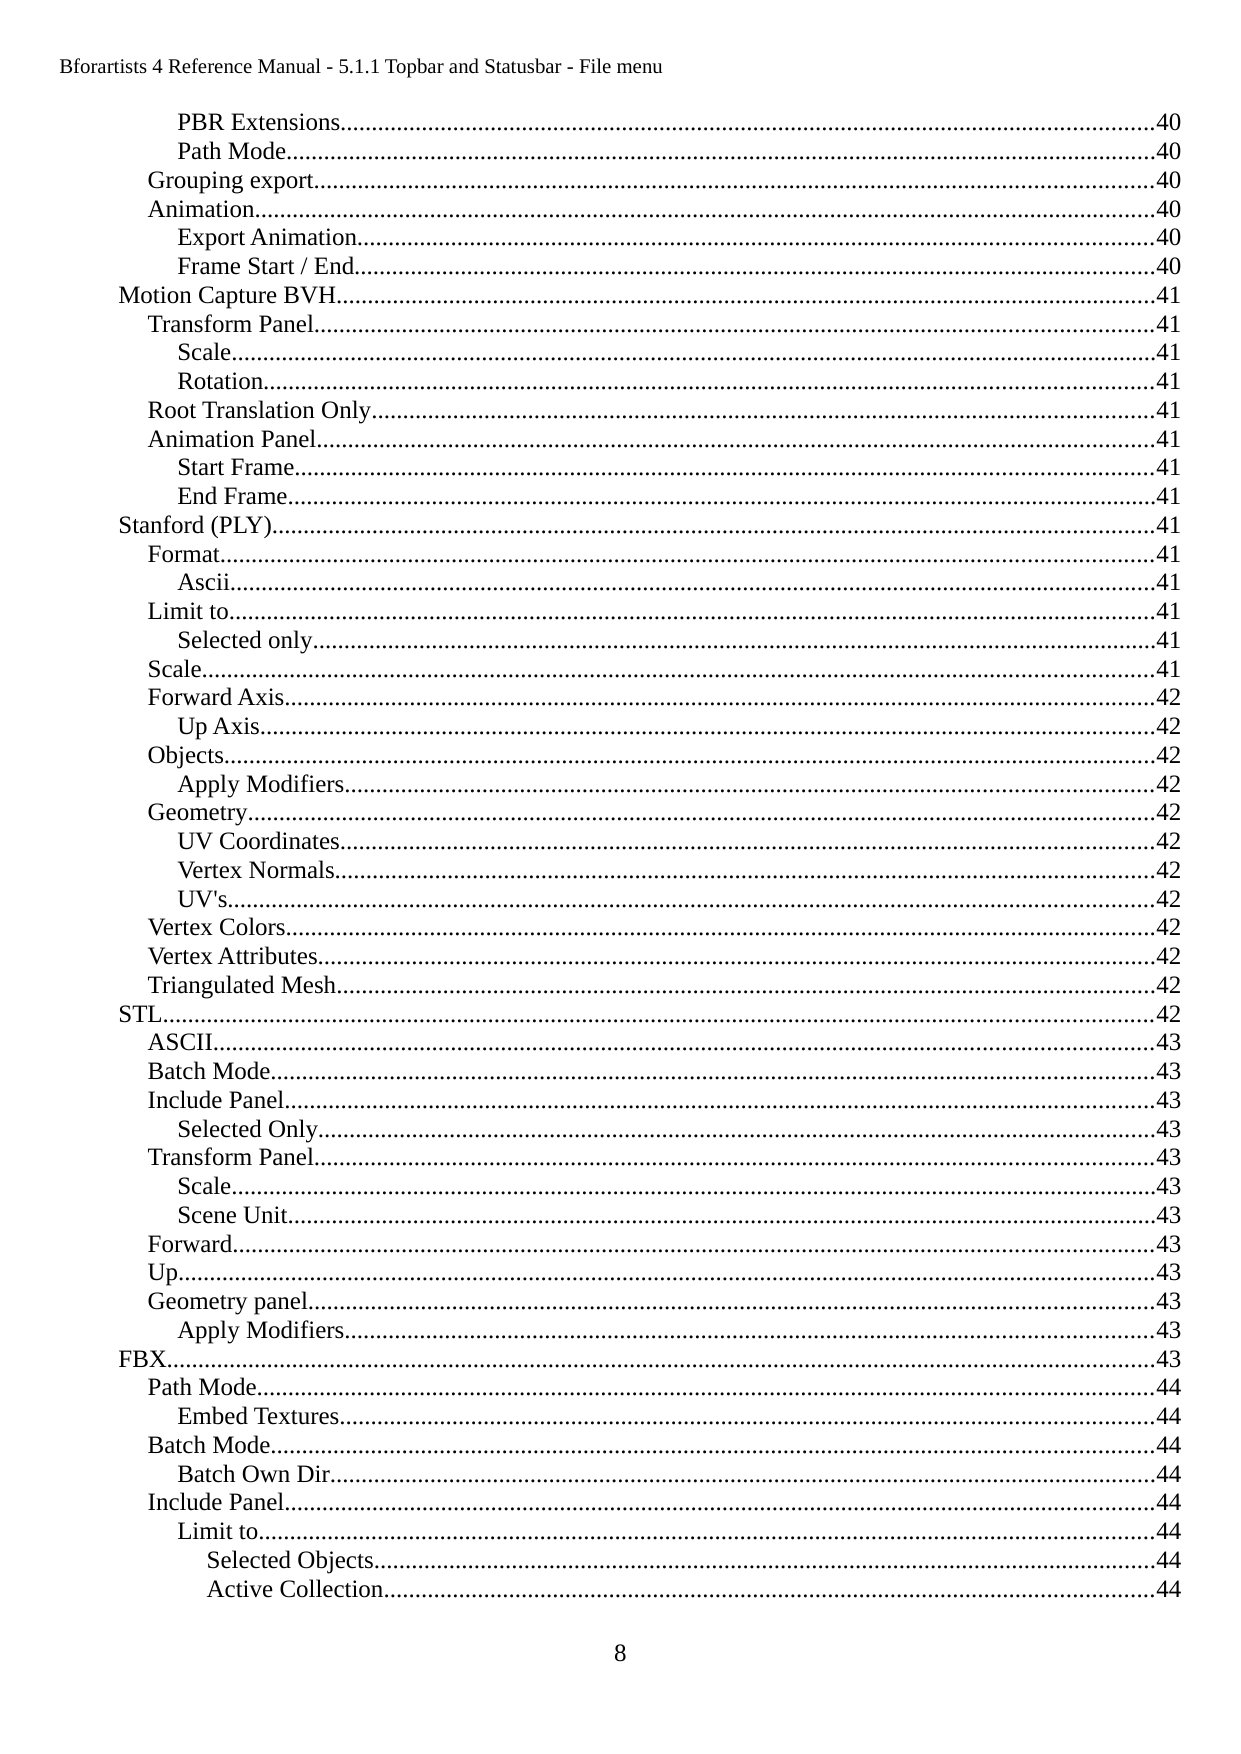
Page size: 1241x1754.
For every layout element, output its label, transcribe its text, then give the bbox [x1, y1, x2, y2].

text Batch Own Dir 44 [177, 1459, 1181, 1487]
text Up Axis 42 [177, 711, 1181, 740]
text Limit to 41 [147, 596, 1181, 625]
text PBR Extensions 40 [177, 107, 1181, 136]
text Start Frame 41 [177, 452, 1181, 481]
text UV's 42 [177, 884, 1181, 912]
text Vertex Normals 42 [177, 855, 1181, 884]
text Apply Modifiers 42 [177, 769, 1181, 797]
text Root Translation Only 41 [147, 395, 1181, 424]
text Active Collection 44 [206, 1574, 1181, 1602]
text Scale 41 [177, 337, 1181, 366]
text Vertex Colors 42 [147, 912, 1181, 941]
text Up 43 [147, 1257, 1181, 1286]
text Format 41 [147, 539, 1181, 567]
text UV Coordinates 42 [177, 826, 1181, 855]
text End Frame 41 [177, 481, 1181, 510]
text Include Panel 44 [147, 1487, 1181, 1516]
text STL 42 [118, 999, 1181, 1027]
text Selected Objects 44 [206, 1545, 1181, 1574]
text Motion Capture BVH 41 [118, 280, 1181, 309]
text Rotation 41 [177, 366, 1181, 395]
text Batch Mode 43 [147, 1056, 1181, 1085]
text Grouping export 40 [147, 165, 1181, 194]
text Forward Axis 42 [147, 682, 1181, 711]
text Geometry panel 43 [147, 1286, 1181, 1315]
text Objects 42 [147, 740, 1181, 769]
text Transform Panel 43 [147, 1142, 1181, 1171]
text Scene Unit 43 [177, 1200, 1181, 1229]
text Vertex Attributes 42 [147, 941, 1181, 970]
text Selected Only 43 [177, 1114, 1181, 1142]
text Ascii 41 [177, 567, 1181, 596]
text Embed Textures 44 [177, 1401, 1181, 1430]
text Geometry 42 [147, 797, 1181, 826]
text ASCII 43 [147, 1027, 1181, 1056]
text Limit to 44 [177, 1516, 1181, 1545]
text Apply Modifiers 43 [177, 1315, 1181, 1344]
text Triangulated Mesh 42 [147, 970, 1181, 999]
text Forward 43 [147, 1229, 1181, 1257]
text Animation 40 [147, 194, 1181, 222]
text Path Mode 44 [147, 1372, 1181, 1401]
text Include Panel 43 [147, 1085, 1181, 1114]
text Path Mode 40 [177, 136, 1181, 165]
text Batch Mode 44 [147, 1430, 1181, 1459]
text Selected only 41 [177, 625, 1181, 654]
text Export Animation 40 [177, 222, 1181, 251]
text Frame Start / End 40 [177, 251, 1181, 280]
text Stanford (PLY) 41 [118, 510, 1181, 539]
text Animation Panel 41 [147, 424, 1181, 452]
text Scale 41 [147, 654, 1181, 682]
text Scale 43 [177, 1171, 1181, 1200]
text Transform Panel 41 [147, 309, 1181, 337]
text FBX 43 [118, 1344, 1181, 1372]
